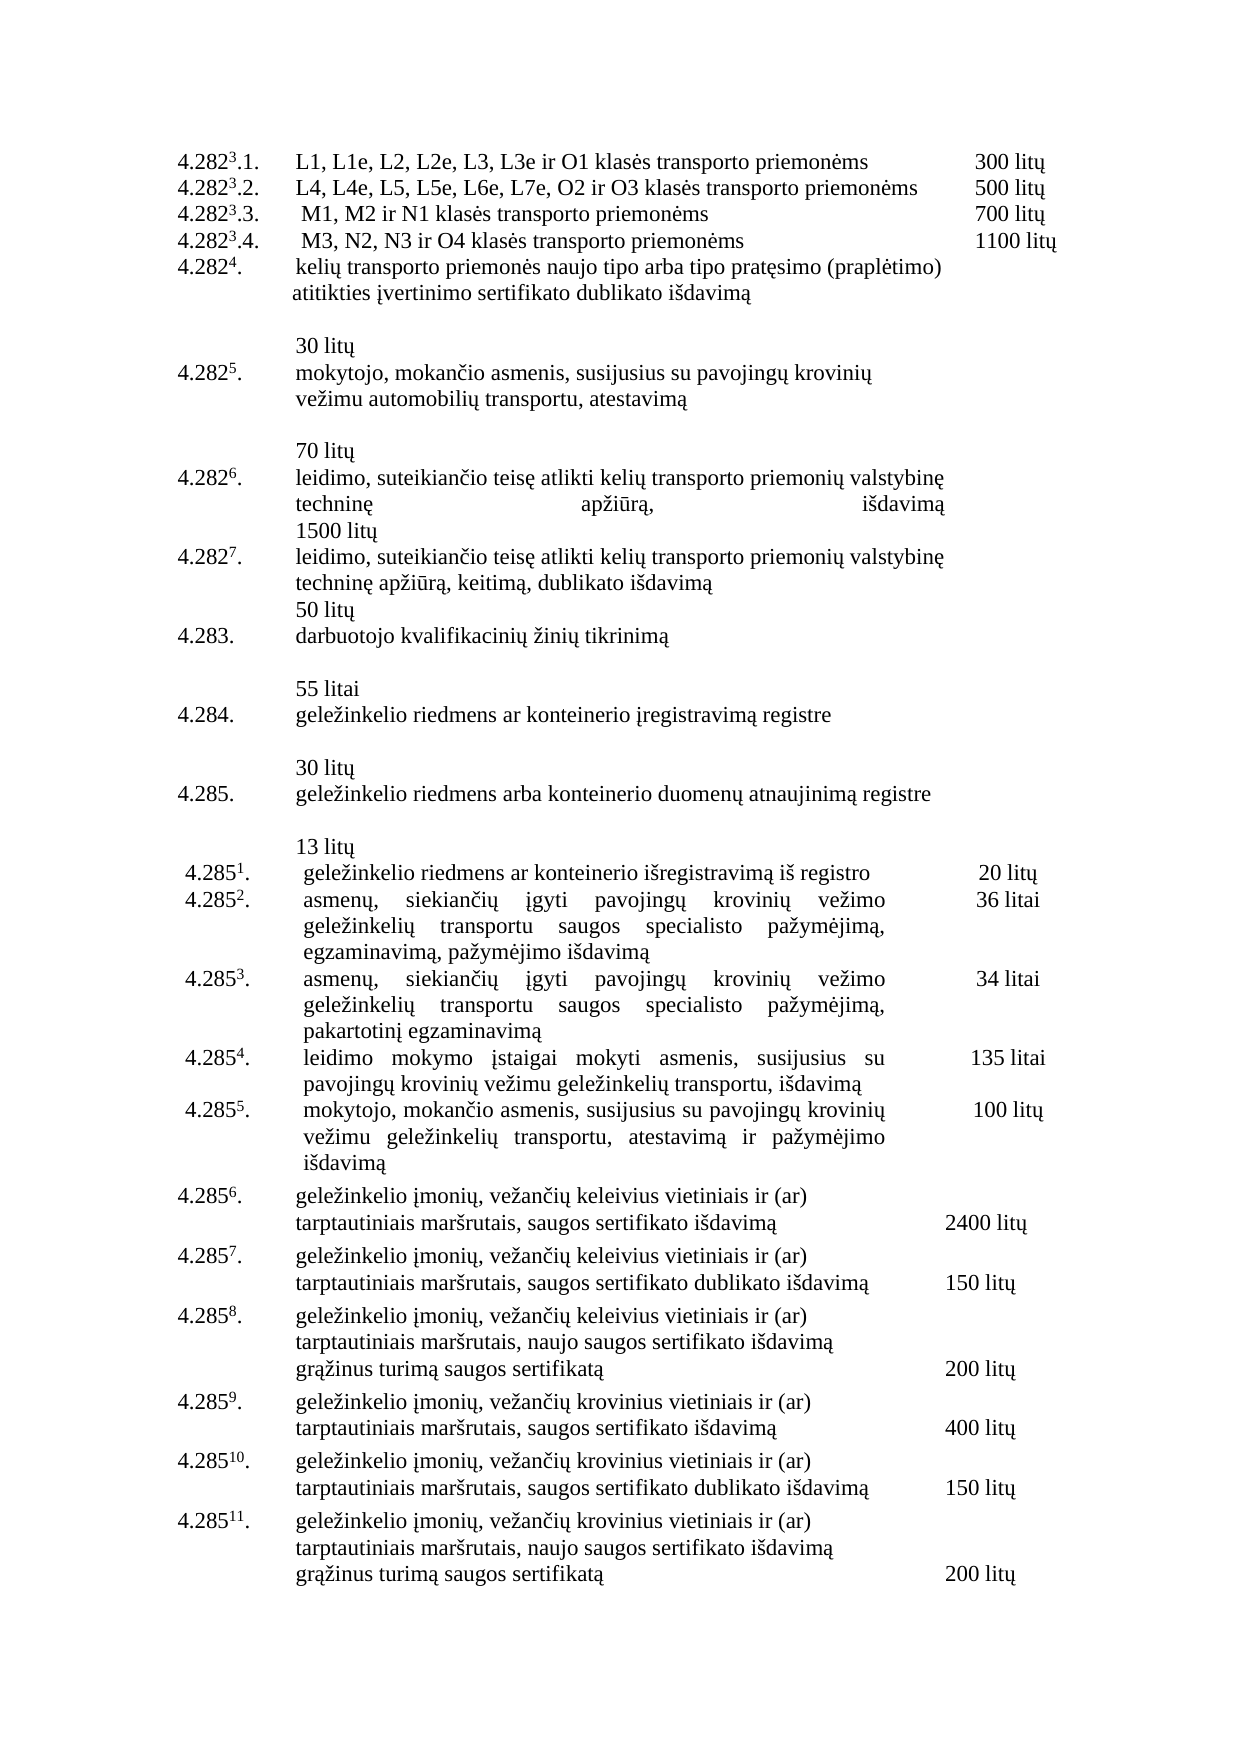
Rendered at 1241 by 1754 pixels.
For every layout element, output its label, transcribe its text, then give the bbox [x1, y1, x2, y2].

subtitle techninę apžiūrą, išdavimą 1500 litų [177, 490, 945, 543]
table_header 4.2851. [174, 859, 292, 886]
table_cell 100 litų [897, 1096, 1119, 1176]
subtitle 4.2826. leidimo, suteikiančio teisę atlikti kelių transporto priemonių valstybinę [177, 464, 945, 490]
text tarptautiniais maršrutais, saugos sertifikato išdavimą 2400 litų [252, 1209, 1122, 1235]
table_cell leidimo mokymo įstaigai mokyti asmenis, susijusius su pavojingų krovinių vežimu geležinkelių transportu, išdavimą [292, 1044, 897, 1096]
text 4.2825. mokytojo, mokančio asmenis, susijusius su pavojingų krovinių vežimu automobilių transportu, atestavimą 70 litų [177, 358, 945, 464]
text 4.2824. kelių transporto priemonės naujo tipo arba tipo pratęsimo (praplėtimo) [177, 253, 1122, 279]
text grąžinus turimą saugos sertifikatą 200 litų [177, 1560, 1122, 1586]
text 4.28511. geležinkelio įmonių, vežančių krovinius vietiniais ir (ar) [177, 1500, 1122, 1534]
text 4.2859. geležinkelio įmonių, vežančių krovinius vietiniais ir (ar) [177, 1381, 1122, 1414]
table_cell mokytojo, mokančio asmenis, susijusius su pavojingų krovinių vežimu geležinkelių transportu, atestavimą ir pažymėjimo išdavimą [292, 1096, 897, 1176]
table_cell 4.2855. [174, 1096, 292, 1176]
text 4.284. geležinkelio riedmens ar konteinerio įregistravimą registre 30 litų [177, 701, 945, 780]
table_cell asmenų, siekiančių įgyti pavojingų krovinių vežimo geležinkelių transportu saugos specialisto pažymėjimą, egzaminavimą, pažymėjimo išdavimą [292, 886, 897, 965]
table_cell 34 litai [897, 965, 1119, 1044]
text 4.285. geležinkelio riedmens arba konteinerio duomenų atnaujinimą registre 13 litų [177, 780, 945, 859]
table_cell 4.2854. [174, 1044, 292, 1096]
table_cell 135 litai [897, 1044, 1119, 1096]
text 4.2827. leidimo, suteikiančio teisę atlikti kelių transporto priemonių valstybinę [177, 543, 945, 569]
text 4.2858. geležinkelio įmonių, vežančių keleivius vietiniais ir (ar) [177, 1295, 1122, 1328]
table_cell asmenų, siekiančių įgyti pavojingų krovinių vežimo geležinkelių transportu saugos specialisto pažymėjimą, pakartotinį egzaminavimą [292, 965, 897, 1044]
text 4.2823.2. L4, L4e, L5, L5e, L6e, L7e, O2 ir O3 klasės transporto priemonėms 500 litų [177, 174, 1137, 200]
table_header 20 litų [897, 859, 1119, 886]
table_cell 36 litai [897, 886, 1119, 965]
text tarptautiniais maršrutais, saugos sertifikato dublikato išdavimą 150 litų [177, 1474, 1122, 1500]
text 4.28510. geležinkelio įmonių, vežančių krovinius vietiniais ir (ar) [177, 1441, 1122, 1474]
text tarptautiniais maršrutais, naujo saugos sertifikato išdavimą [177, 1328, 1122, 1354]
text tarptautiniais maršrutais, saugos sertifikato dublikato išdavimą 150 litų [252, 1268, 1122, 1295]
text 4.2857. geležinkelio įmonių, vežančių keleivius vietiniais ir (ar) [177, 1235, 1122, 1268]
text tarptautiniais maršrutais, saugos sertifikato išdavimą 400 litų [177, 1414, 1122, 1441]
text 4.2823.4. M3, N2, N3 ir O4 klasės transporto priemonėms 1100 litų [177, 227, 1122, 253]
text 4.2856. geležinkelio įmonių, vežančių keleivius vietiniais ir (ar) [177, 1176, 1122, 1209]
text atitikties įvertinimo sertifikato dublikato išdavimą 30 litų [292, 279, 945, 358]
text 4.283. darbuotojo kvalifikacinių žinių tikrinimą 55 litai [177, 622, 945, 701]
table_header geležinkelio riedmens ar konteinerio išregistravimą iš registro [292, 859, 897, 886]
text 4.2823.3. M1, M2 ir N1 klasės transporto priemonėms 700 litų [177, 200, 1226, 227]
text grąžinus turimą saugos sertifikatą 200 litų [177, 1354, 1122, 1381]
text techninę apžiūrą, keitimą, dublikato išdavimą 50 litų [177, 569, 945, 622]
table_cell 4.2852. [174, 886, 292, 965]
text 4.2823.1. L1, L1e, L2, L2e, L3, L3e ir O1 klasės transporto priemonėms 300 litų [177, 148, 1240, 174]
table_cell 4.2853. [174, 965, 292, 1044]
text tarptautiniais maršrutais, naujo saugos sertifikato išdavimą [177, 1534, 1122, 1560]
